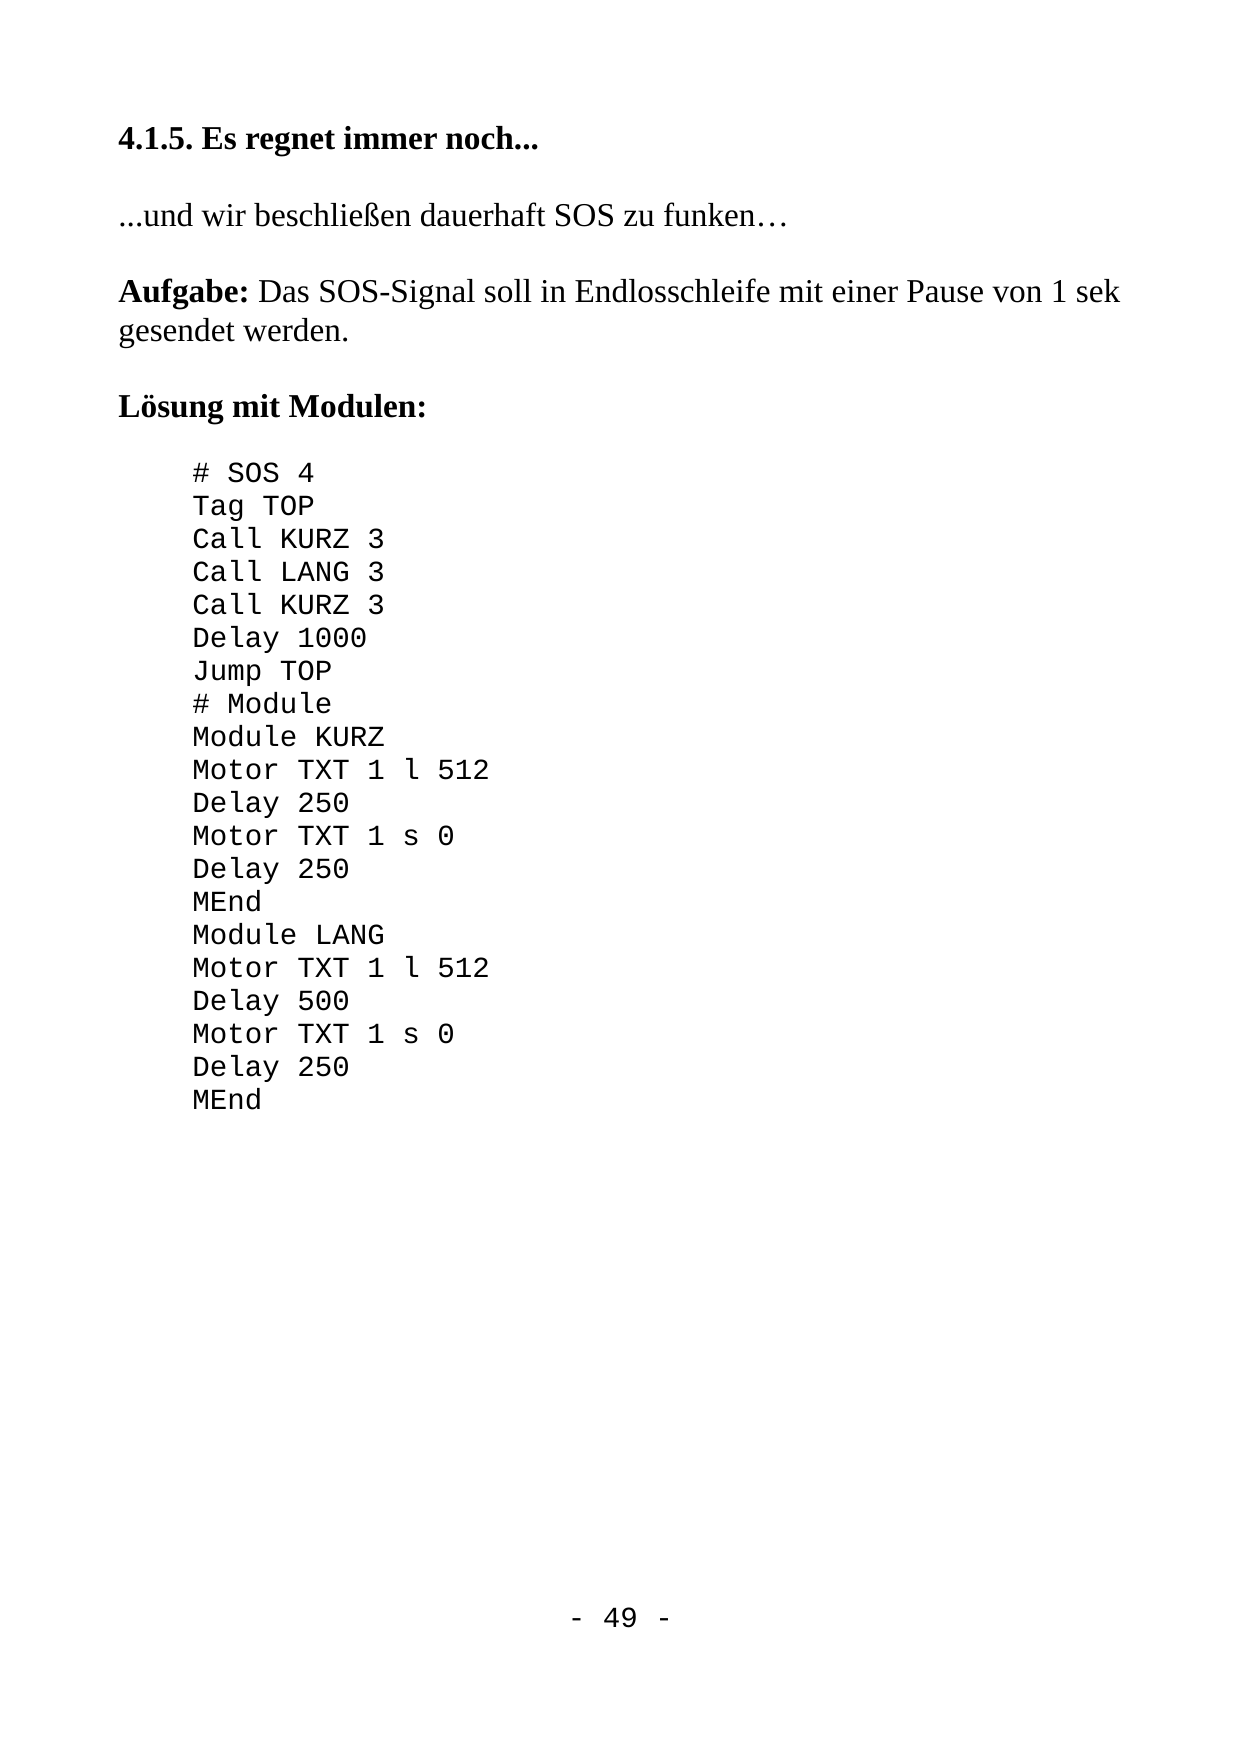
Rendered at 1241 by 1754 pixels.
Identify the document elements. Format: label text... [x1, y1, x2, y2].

text Motor TXT 1 s 0 [118, 821, 1122, 854]
text Lösung mit Modulen: [118, 386, 1122, 425]
text Delay 1000 [118, 623, 1122, 656]
text MEnd [118, 887, 1122, 920]
text MEnd [118, 1085, 1122, 1118]
text Delay 500 [118, 986, 1122, 1019]
text Motor TXT 1 l 512 [118, 755, 1122, 788]
text # Module [118, 689, 1122, 722]
text Module KURZ [118, 722, 1122, 755]
text Jump TOP [118, 656, 1122, 689]
text # SOS 4 [118, 458, 1122, 491]
text ...und wir beschließen dauerhaft SOS zu funken… [118, 195, 1122, 233]
text Delay 250 [118, 1052, 1122, 1085]
text Tag TOP [118, 491, 1122, 524]
text Module LANG [118, 920, 1122, 953]
text 4.1.5. Es regnet immer noch... [118, 118, 1122, 156]
text Motor TXT 1 s 0 [118, 1019, 1122, 1052]
text Aufgabe: Das SOS-Signal soll in Endlosschleife mit einer Pause von 1 sek gesendet werden. [118, 271, 1122, 348]
text Call LANG 3 [118, 557, 1122, 590]
text Delay 250 [118, 854, 1122, 887]
text Call KURZ 3 [118, 590, 1122, 623]
text Call KURZ 3 [118, 524, 1122, 557]
text Delay 250 [118, 788, 1122, 821]
text Motor TXT 1 l 512 [118, 953, 1122, 986]
